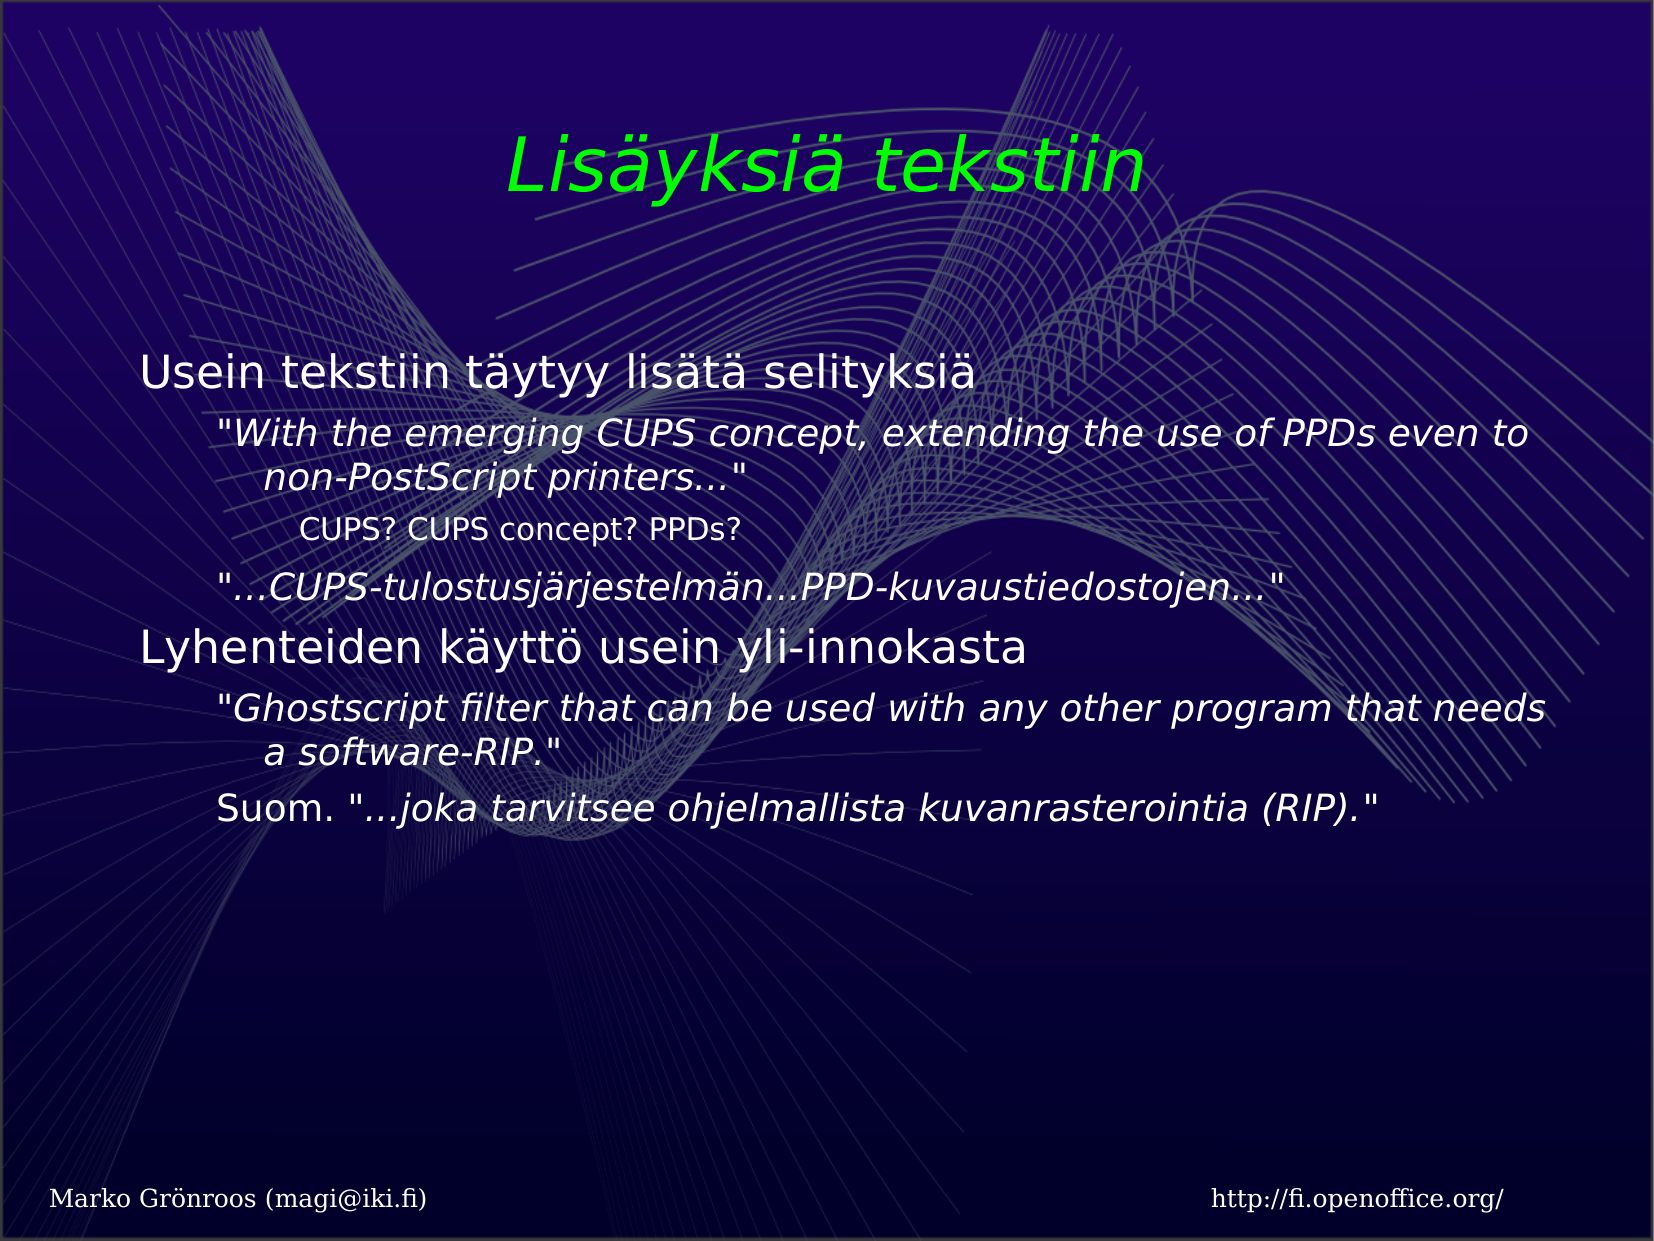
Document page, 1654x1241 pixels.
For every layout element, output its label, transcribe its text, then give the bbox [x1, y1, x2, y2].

picture [0, 0, 1654, 1241]
list Usein tekstiin täytyy lisätä selityksiä "With the emerging CUPS concept, extending the use of PPDs even to non-PostScript printers..." CUPS? CUPS concept? PPDs? "...CUPS-tulostusjärjestelmän...PPD-kuvaustiedostojen..." Lyhenteiden käyttö usein yli-innokasta "Ghostscript filter that can be used with any other program that needs a software-RIP." Suom. "...joka tarvitsee ohjelmallista kuvanrasterointia (RIP)." [121, 345, 1561, 1156]
title Lisäyksiä tekstiin [121, 61, 1534, 269]
